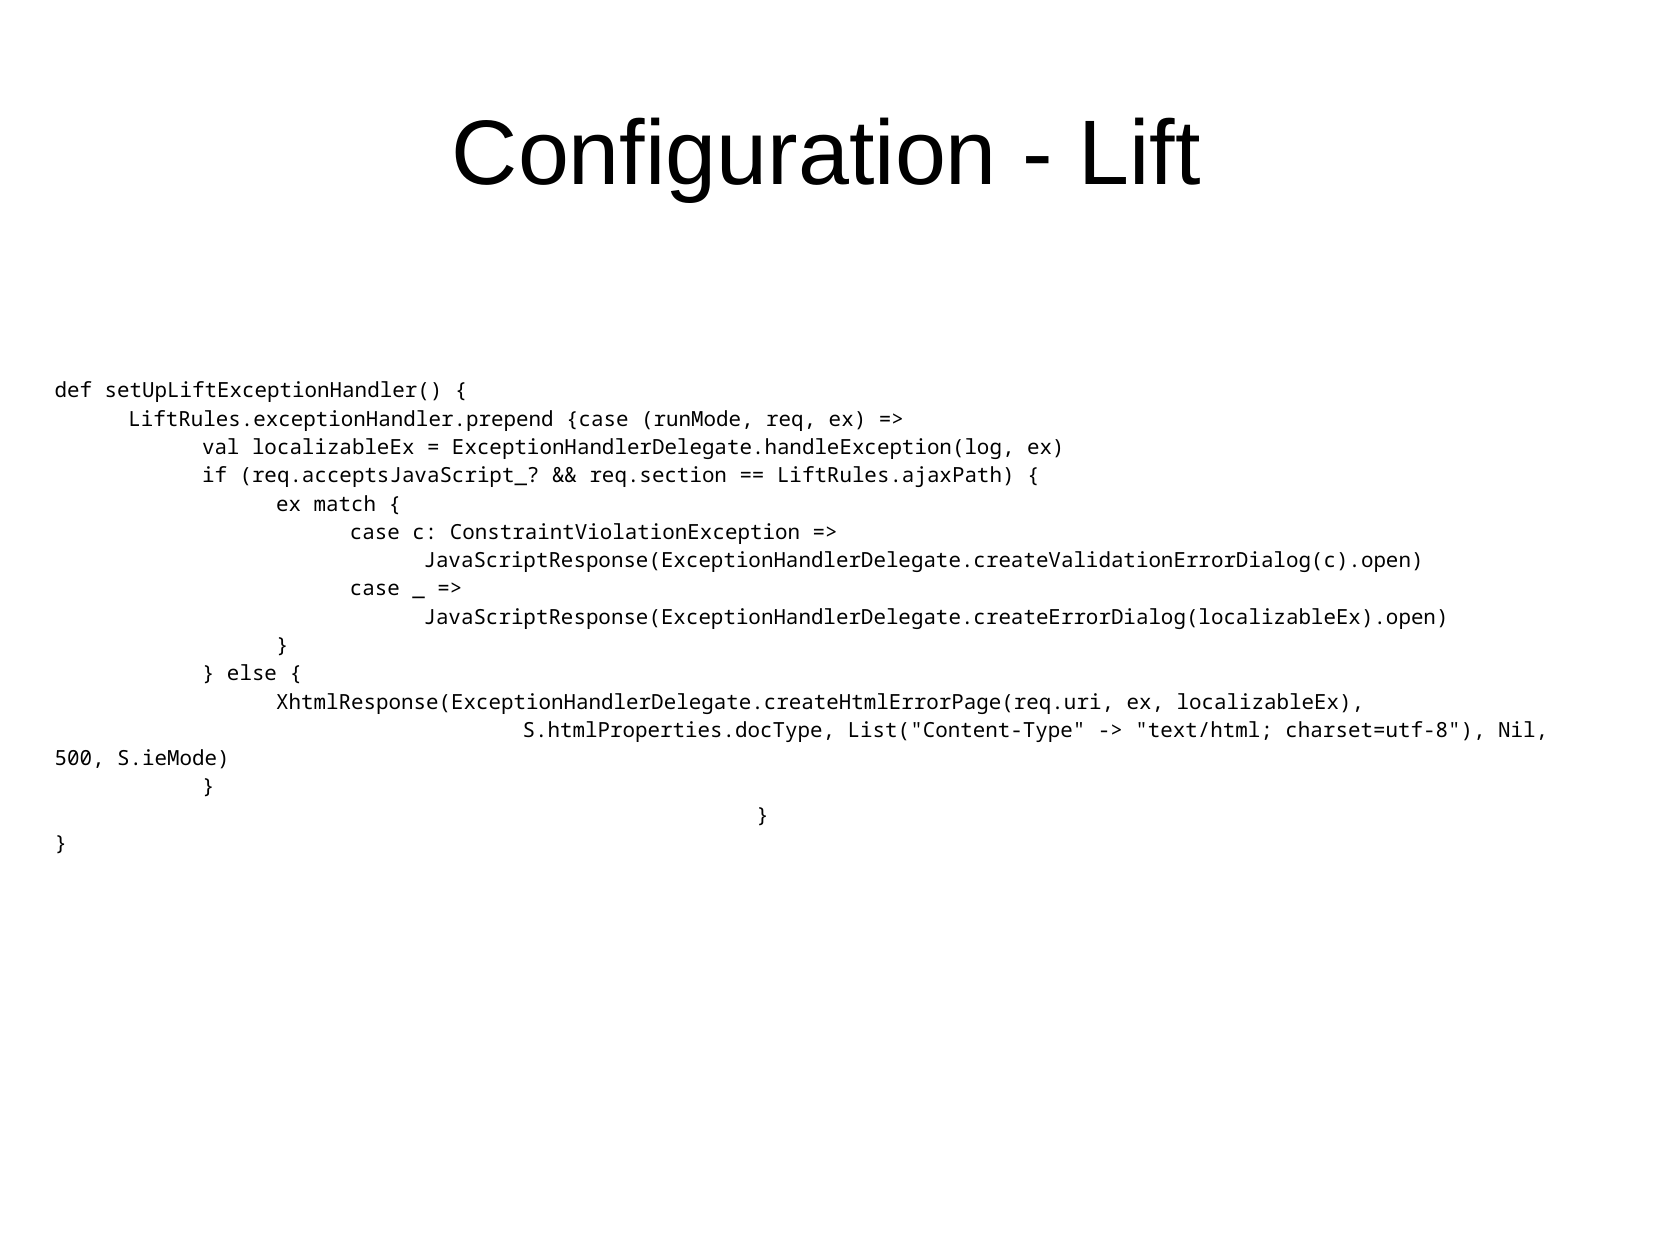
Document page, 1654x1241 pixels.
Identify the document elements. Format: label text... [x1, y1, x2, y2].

title Configuration - Lift [82, 49, 1571, 257]
text_box def setUpLiftExceptionHandler() { LiftRules.exceptionHandler.prepend {case (runMode, req, ex) => val localizableEx = ExceptionHandlerDelegate.handleException(log, ex) if (req.acceptsJavaScript_? && req.section == LiftRules.ajaxPath) { ex match { case c: ConstraintViolationException => JavaScriptResponse(ExceptionHandlerDelegate.createValidationErrorDialog(c).open) case _ => JavaScriptResponse(ExceptionHandlerDelegate.createErrorDialog(localizableEx).open) } } else { XhtmlResponse(ExceptionHandlerDelegate.createHtmlErrorPage(req.uri, ex, localizableEx), S.htmlProperties.docType, List("Content-Type" -> "text/html; charset=utf-8"), Nil, 500, S.ieMode) } } } [39, 368, 1607, 869]
